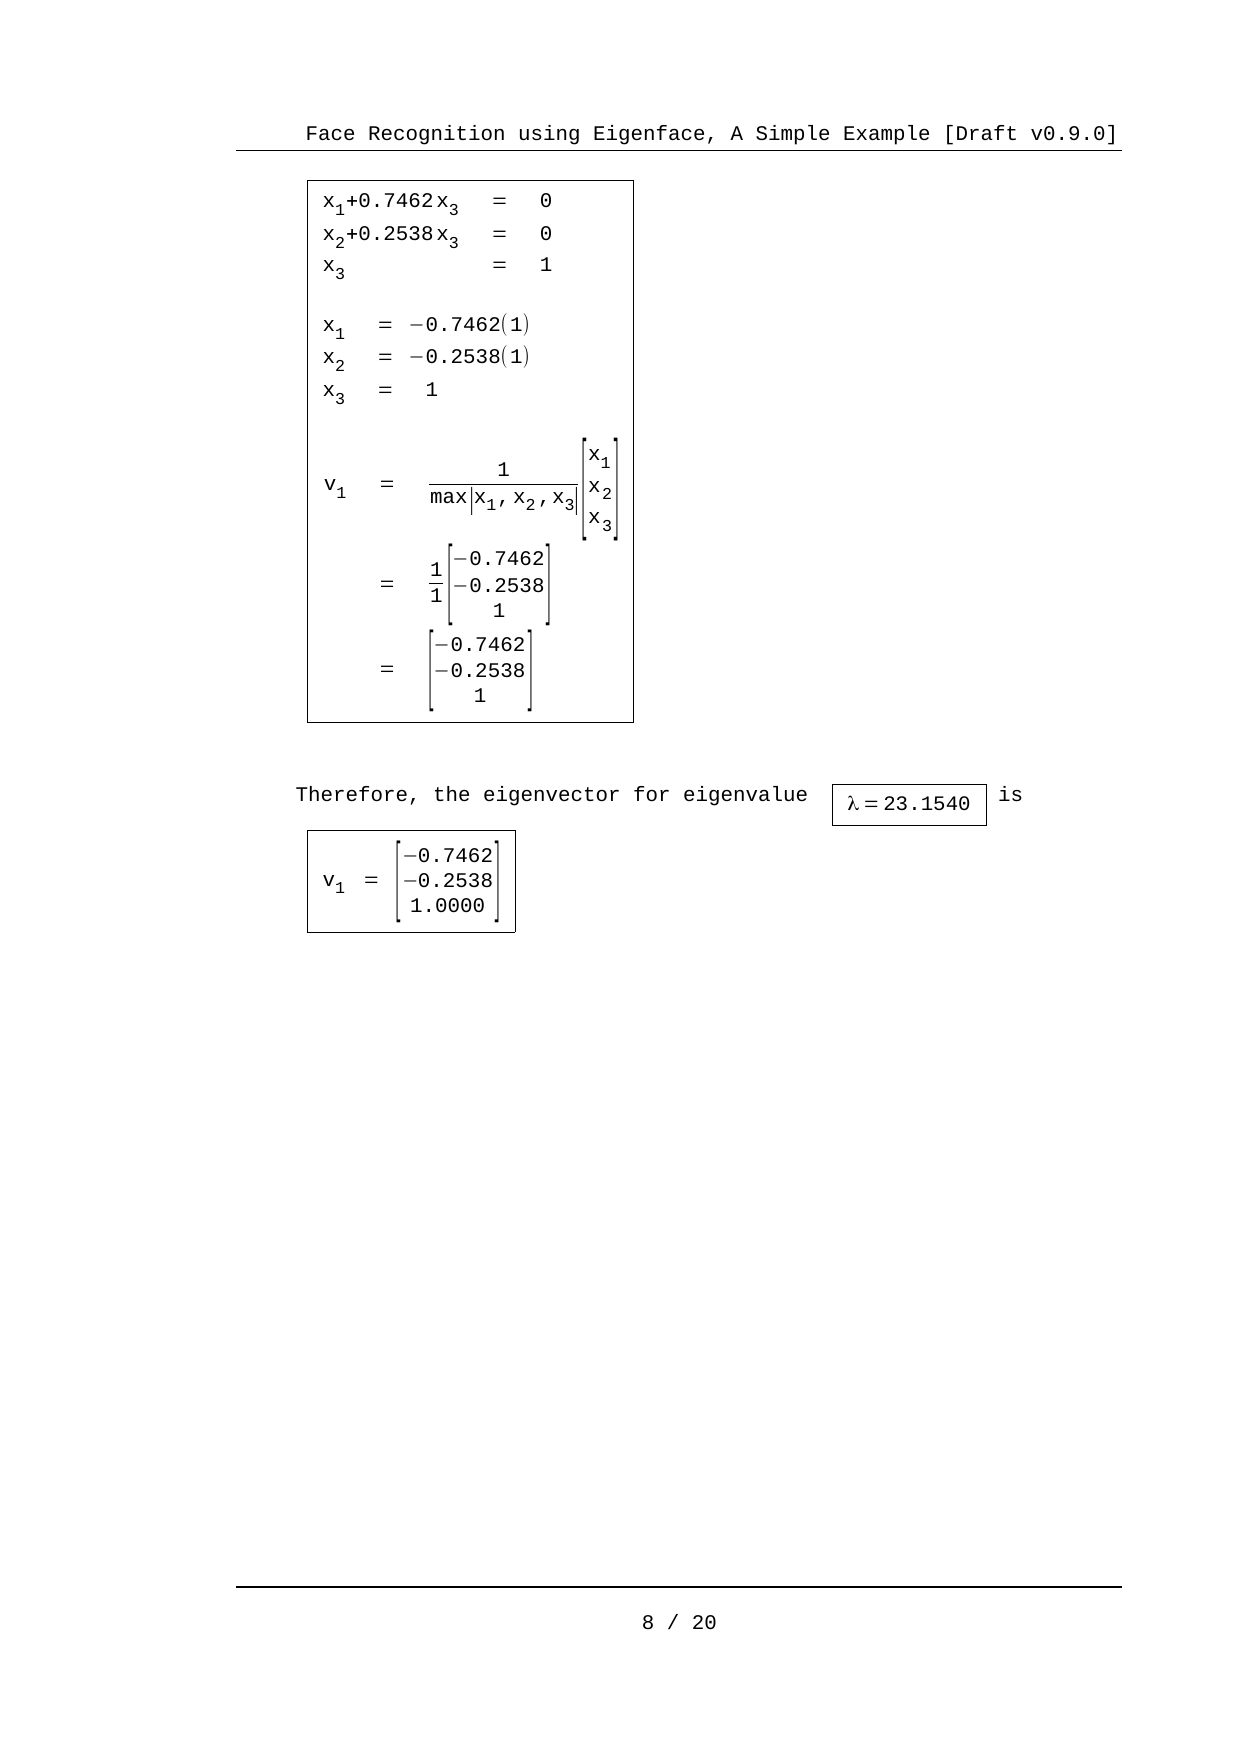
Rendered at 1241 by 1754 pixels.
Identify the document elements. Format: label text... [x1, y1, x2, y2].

text Therefore, the eigenvector for eigenvalue is [295, 784, 1122, 932]
